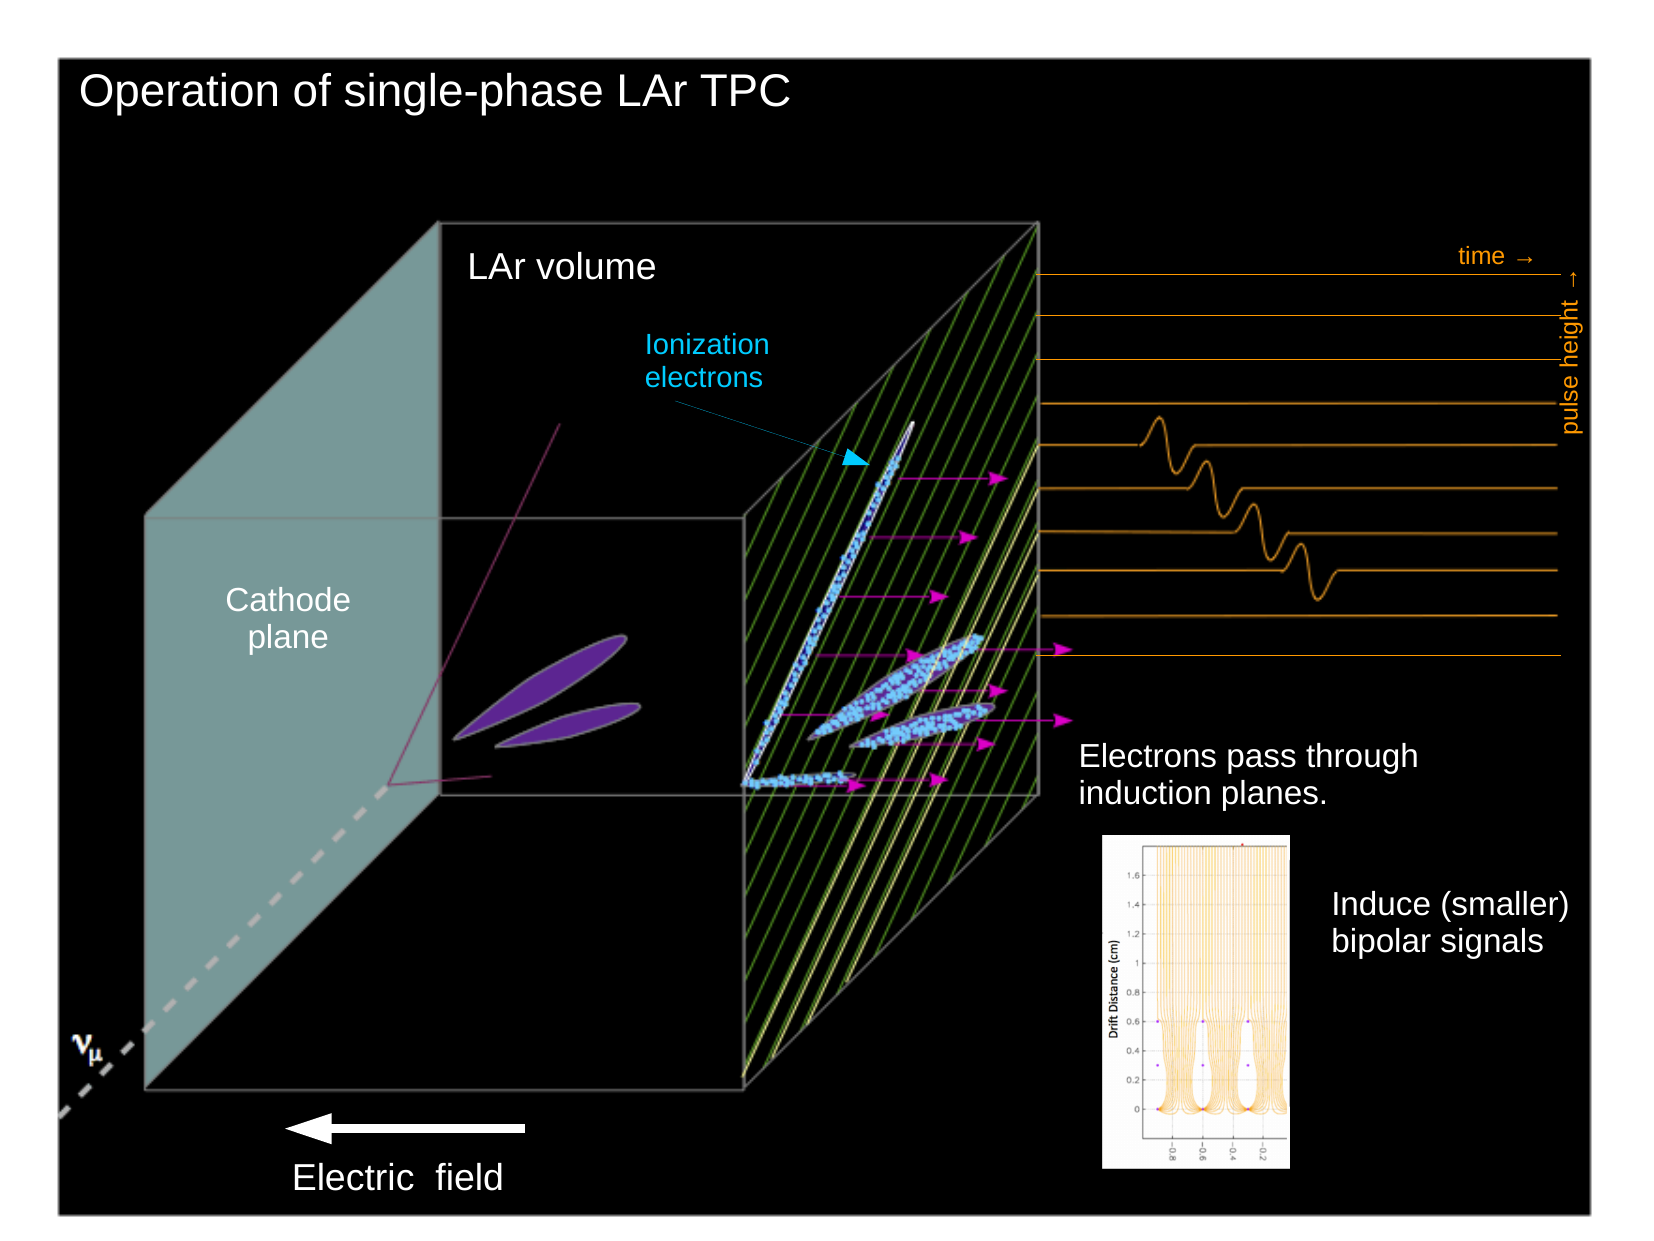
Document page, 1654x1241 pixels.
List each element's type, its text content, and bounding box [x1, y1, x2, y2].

text_box time → [1443, 234, 1560, 277]
text_box pulse height → [1547, 247, 1591, 451]
text_box Electrons pass through induction planes. Induce (smaller) bipolar signals [1063, 729, 1585, 969]
text_box Cathode plane [210, 574, 367, 664]
picture [0, 0, 1650, 1241]
text_box Ionization electrons [630, 320, 785, 401]
text_box Operation of single-phase LAr TPC [64, 57, 808, 124]
text_box LAr volume [452, 237, 673, 295]
text_box Electric field [277, 1149, 520, 1206]
